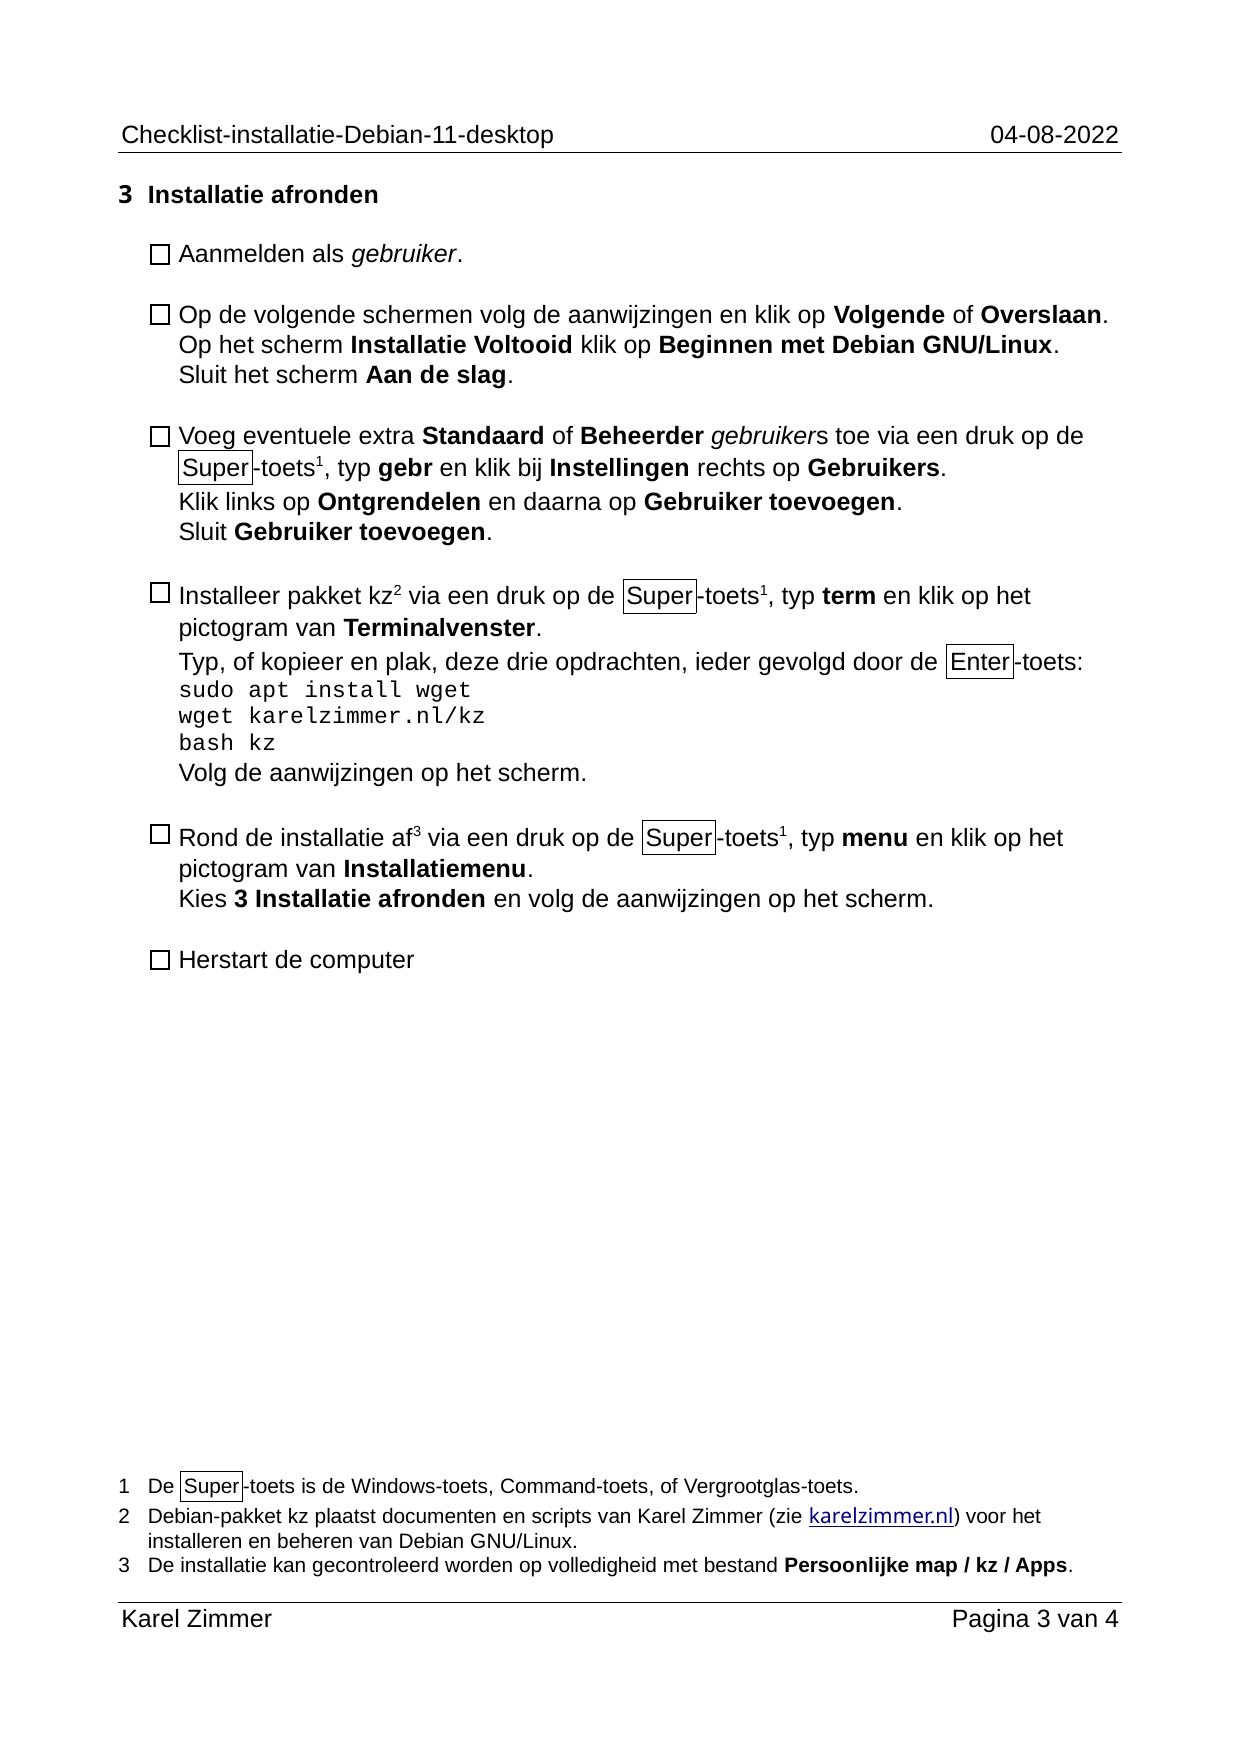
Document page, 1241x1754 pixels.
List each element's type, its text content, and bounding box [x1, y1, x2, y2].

table_cell Typ, of kopieer en plak, deze drie opdrachten, ieder gevolgd door de Enter-toets: sudo apt install wget wget karelzimmer.nl/kz bash kz [177, 643, 1121, 758]
table_cell [141, 577, 177, 643]
table_cell [177, 915, 1121, 945]
table_cell [141, 391, 177, 421]
table_cell [141, 486, 177, 517]
table_cell [177, 789, 1121, 819]
table_header Aanmelden als gebruiker. [177, 239, 1121, 269]
table_cell Rond de installatie af via een druk op de Super-toets1, typ menu en klik op het pictogram van Installatiemenu. [177, 819, 1121, 884]
list Installatie afronden [118, 177, 1122, 211]
table_cell [177, 547, 1121, 577]
table_cell [177, 391, 1121, 421]
table_cell Kies 3 Installatie afronden en volg de aanwijzingen op het scherm. [177, 884, 1121, 914]
table_cell [141, 300, 177, 330]
table_cell [141, 789, 177, 819]
table_cell [141, 945, 177, 975]
table_cell Sluit Gebruiker toevoegen. [177, 517, 1121, 547]
table_cell Voeg eventuele extra Standaard of Beheerder gebruikers toe via een druk op de Super-toets, typ gebr en klik bij Instellingen rechts op Gebruikers. [177, 421, 1121, 486]
table_cell [141, 819, 177, 884]
table_cell Klik links op Ontgrendelen en daarna op Gebruiker toevoegen. [177, 486, 1121, 517]
table_cell [141, 330, 177, 360]
table_cell Installeer pakket kz via een druk op de Super-toets1, typ term en klik op het pictogram van Terminalvenster. [177, 577, 1121, 643]
table_cell [141, 360, 177, 391]
table_cell [141, 884, 177, 914]
table_cell Sluit het scherm Aan de slag. [177, 360, 1121, 391]
table_cell Op de volgende schermen volg de aanwijzingen en klik op Volgende of Overslaan. [177, 300, 1121, 330]
table_cell Herstart de computer [177, 945, 1121, 975]
table_cell Volg de aanwijzingen op het scherm. [177, 758, 1121, 788]
table_cell [141, 547, 177, 577]
table_cell [141, 421, 177, 486]
table_cell [141, 517, 177, 547]
table_cell [141, 643, 177, 758]
table_cell [177, 269, 1121, 300]
table_cell [141, 758, 177, 788]
table_cell Op het scherm Installatie Voltooid klik op Beginnen met Debian GNU/Linux. [177, 330, 1121, 360]
table_cell [141, 269, 177, 300]
table_header [141, 239, 177, 269]
table_cell [141, 915, 177, 945]
